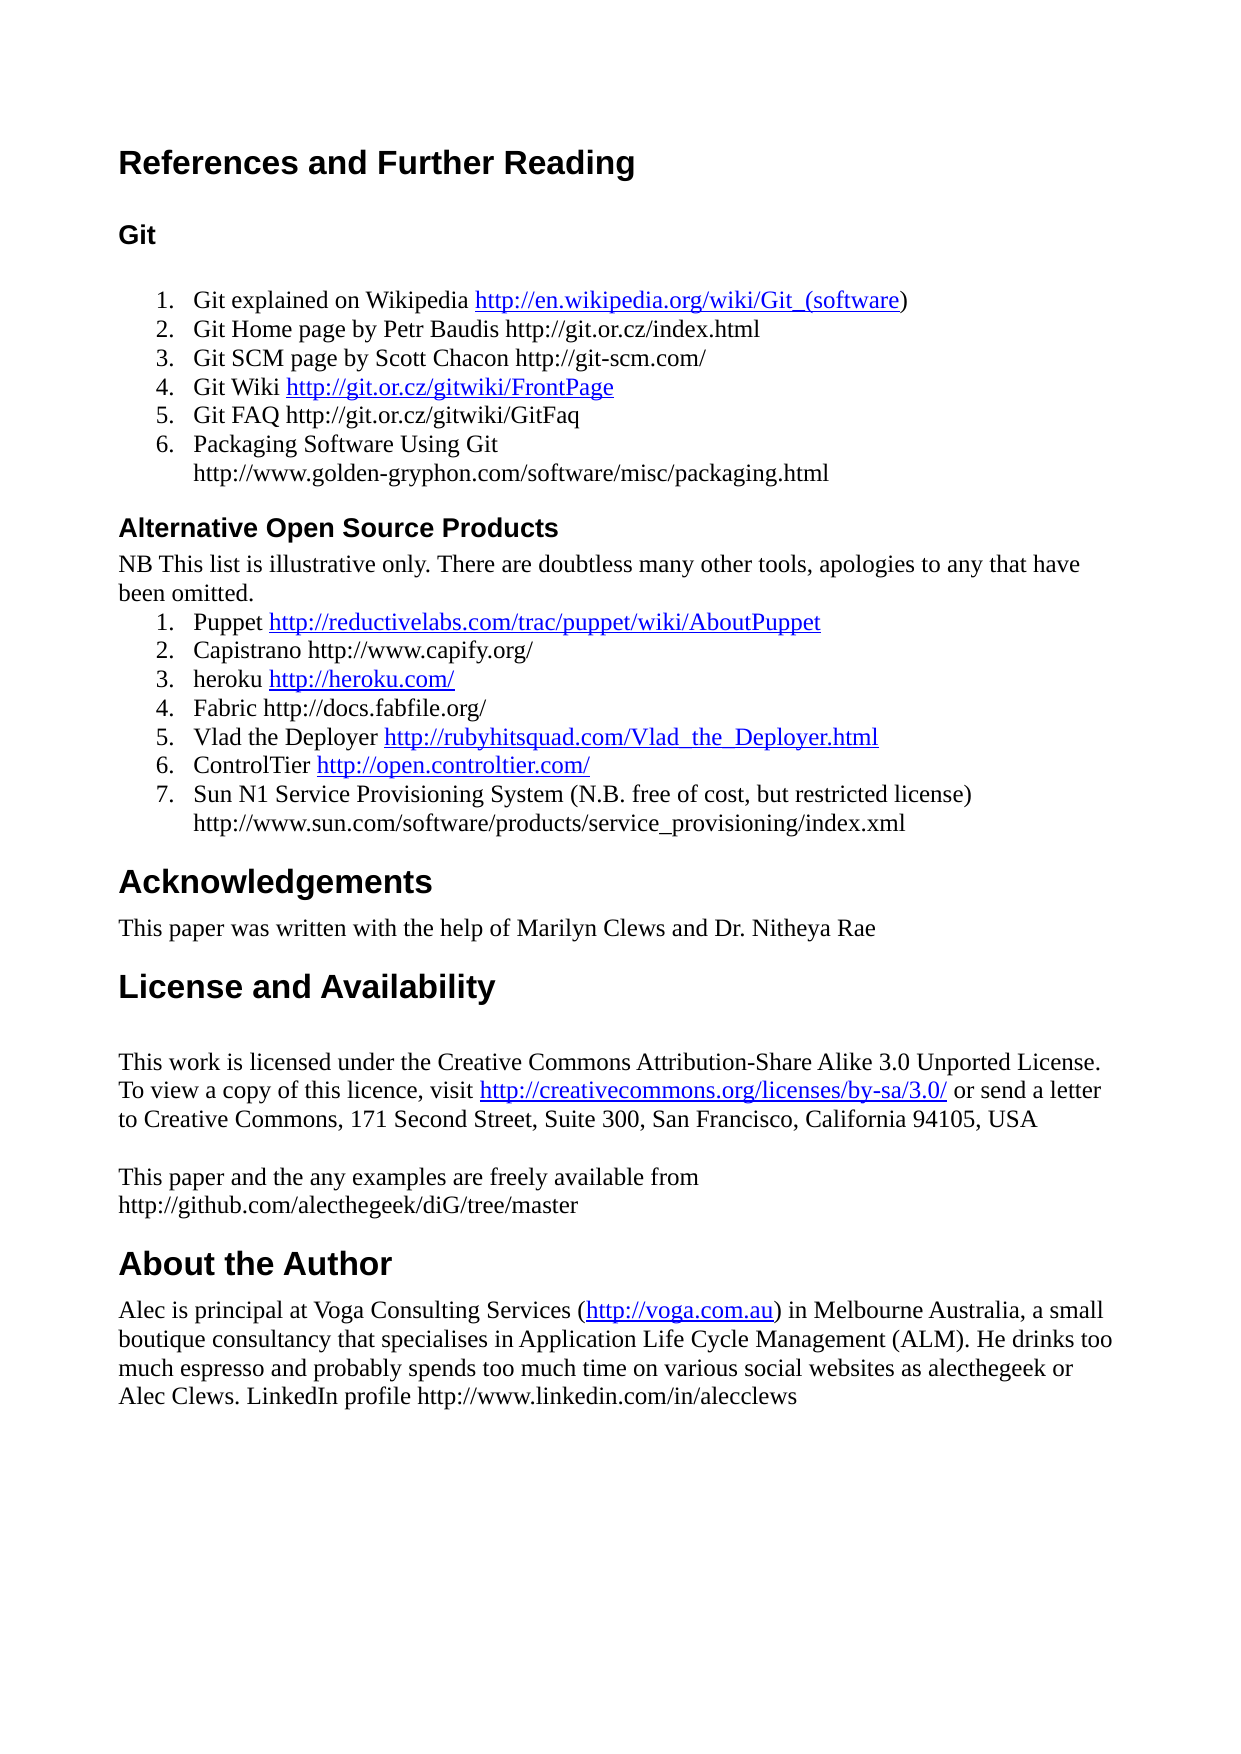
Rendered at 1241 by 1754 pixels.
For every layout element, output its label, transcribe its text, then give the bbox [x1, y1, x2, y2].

list Capistrano http://www.capify.org/ [156, 636, 1122, 664]
subtitle Git [118, 219, 1122, 251]
list Fabric http://docs.fabfile.org/ [156, 693, 1122, 722]
list Vlad the Deployer http://rubyhitsquad.com/Vlad_the_Deployer.html [156, 722, 1122, 751]
list Sun N1 Service Provisioning System (N.B. free of cost, but restricted license) http://www.sun.com/software/products/service_provisioning/index.xml [156, 779, 1122, 837]
list Git SCM page by Scott Chacon http://git-scm.com/ [156, 343, 1122, 372]
text Alec is principal at Voga Consulting Services (http://voga.com.au) in Melbourne Australia, a small boutique consultancy that specialises in Application Life Cycle Management (ALM). He drinks too much espresso and probably spends too much time on various social websites as alecthegeek or Alec Clews. LinkedIn profile http://www.linkedin.com/in/alecclews [118, 1295, 1122, 1410]
subtitle License and Availability [118, 967, 1122, 1005]
list Git Wiki http://git.or.cz/gitwiki/FrontPage [156, 372, 1122, 401]
text This work is licensed under the Creative Commons Attribution-Share Alike 3.0 Unported License. To view a copy of this licence, visit http://creativecommons.org/licenses/by-sa/3.0/ or send a letter to Creative Commons, 171 Second Street, Suite 300, San Francisco, California 94105, USA [118, 1047, 1122, 1133]
list Puppet http://reductivelabs.com/trac/puppet/wiki/AboutPuppet [156, 607, 1122, 636]
list Git FAQ http://git.or.cz/gitwiki/GitFaq [156, 401, 1122, 429]
list heroku http://heroku.com/ [156, 664, 1122, 693]
text This paper and the any examples are freely available from http://github.com/alecthegeek/diG/tree/master [118, 1162, 1122, 1219]
subtitle References and Further Reading [118, 143, 1122, 182]
text This paper was written with the help of Marilyn Clews and Dr. Nitheya Rae [118, 913, 1122, 942]
subtitle Alternative Open Source Products [118, 512, 1122, 543]
subtitle Acknowledgements [118, 862, 1122, 900]
list Packaging Software Using Git http://www.golden-gryphon.com/software/misc/packaging.html [156, 429, 1122, 487]
list Git Home page by Petr Baudis http://git.or.cz/index.html [156, 314, 1122, 343]
list ControlTier http://open.controltier.com/ [156, 751, 1122, 779]
list Git explained on Wikipedia http://en.wikipedia.org/wiki/Git_(software) [156, 286, 1122, 314]
text NB This list is illustrative only. There are doubtless many other tools, apologies to any that have been omitted. [118, 549, 1122, 607]
subtitle About the Author [118, 1244, 1122, 1283]
